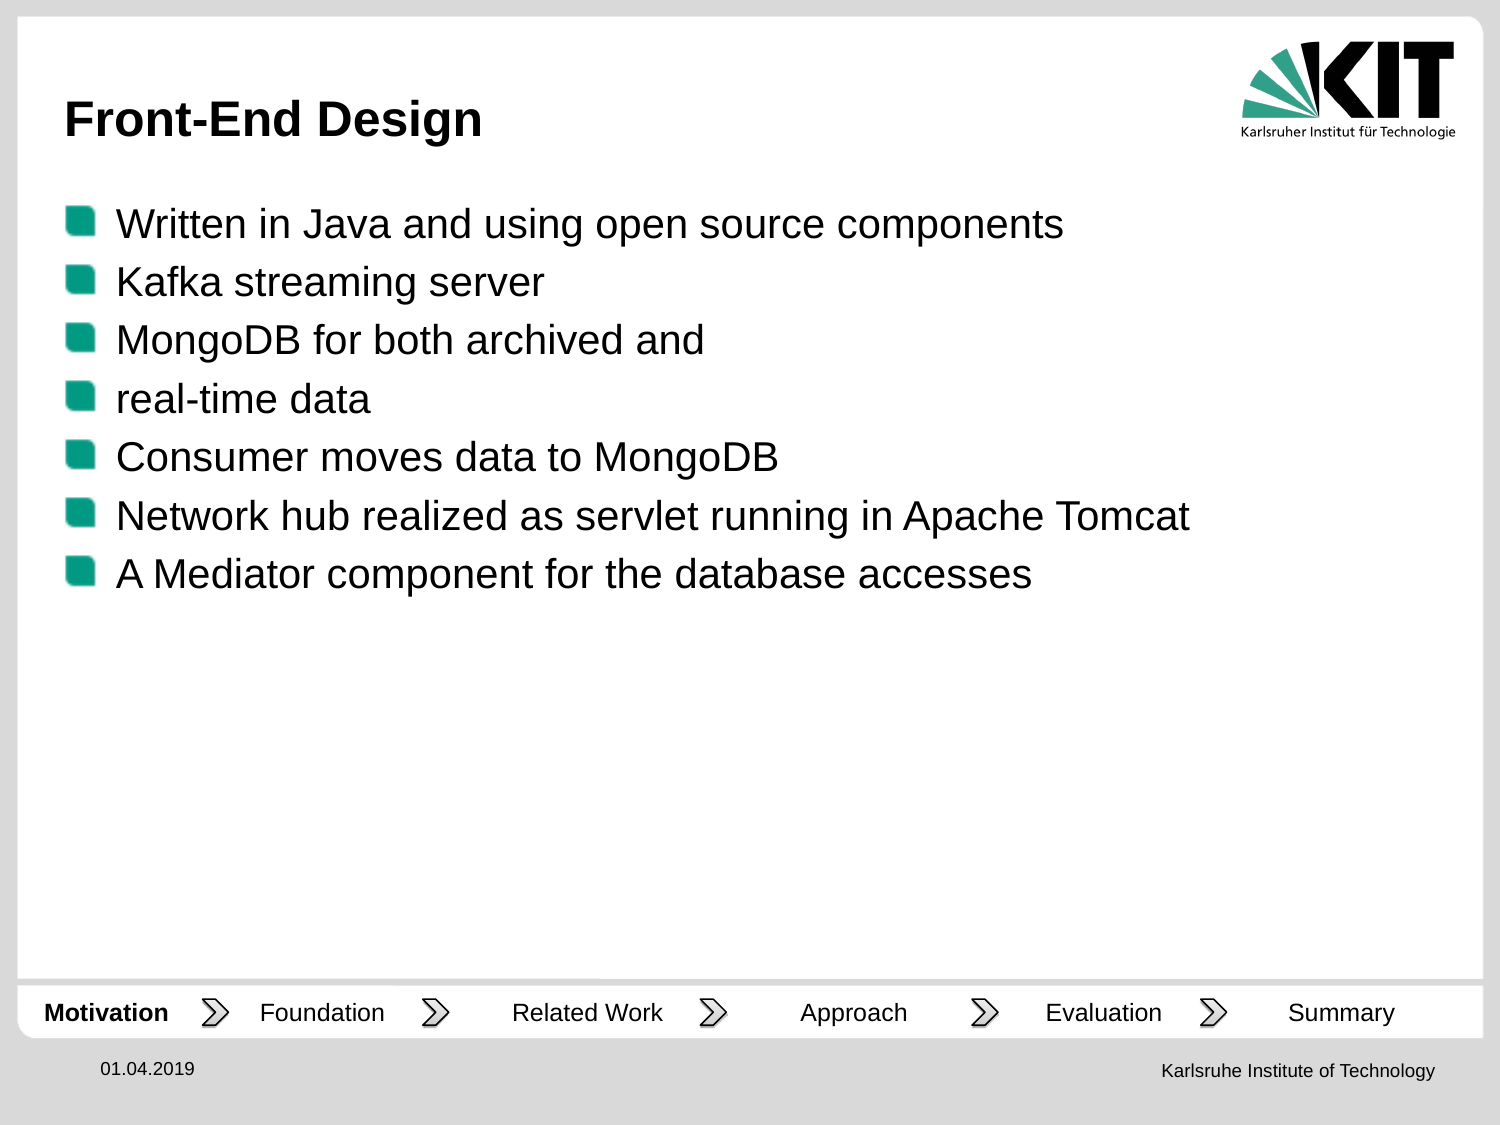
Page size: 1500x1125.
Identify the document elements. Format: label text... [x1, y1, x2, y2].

text_box Evaluation [1030, 989, 1178, 1035]
text_box Motivation [29, 989, 187, 1035]
title Front-End Design [64, 54, 1198, 147]
text_box Foundation [244, 989, 401, 1035]
text_box [1200, 999, 1227, 1026]
slide_number 01.04.2019 [100, 1057, 272, 1117]
text_box [202, 999, 229, 1026]
picture [0, 0, 1500, 1125]
text_box Related Work [497, 989, 679, 1035]
text_box Approach [785, 989, 923, 1035]
list Written in Java and using open source components Kafka streaming server MongoDB for both archived and real-time data Consumer moves data to MongoDB Network hub realized as servlet running in Apache Tomcat A Mediator component for the database accesses [64, 196, 1436, 966]
text_box [700, 999, 727, 1026]
text_box [971, 999, 998, 1026]
text_box [422, 999, 449, 1026]
text_box Summary [1273, 989, 1483, 1035]
